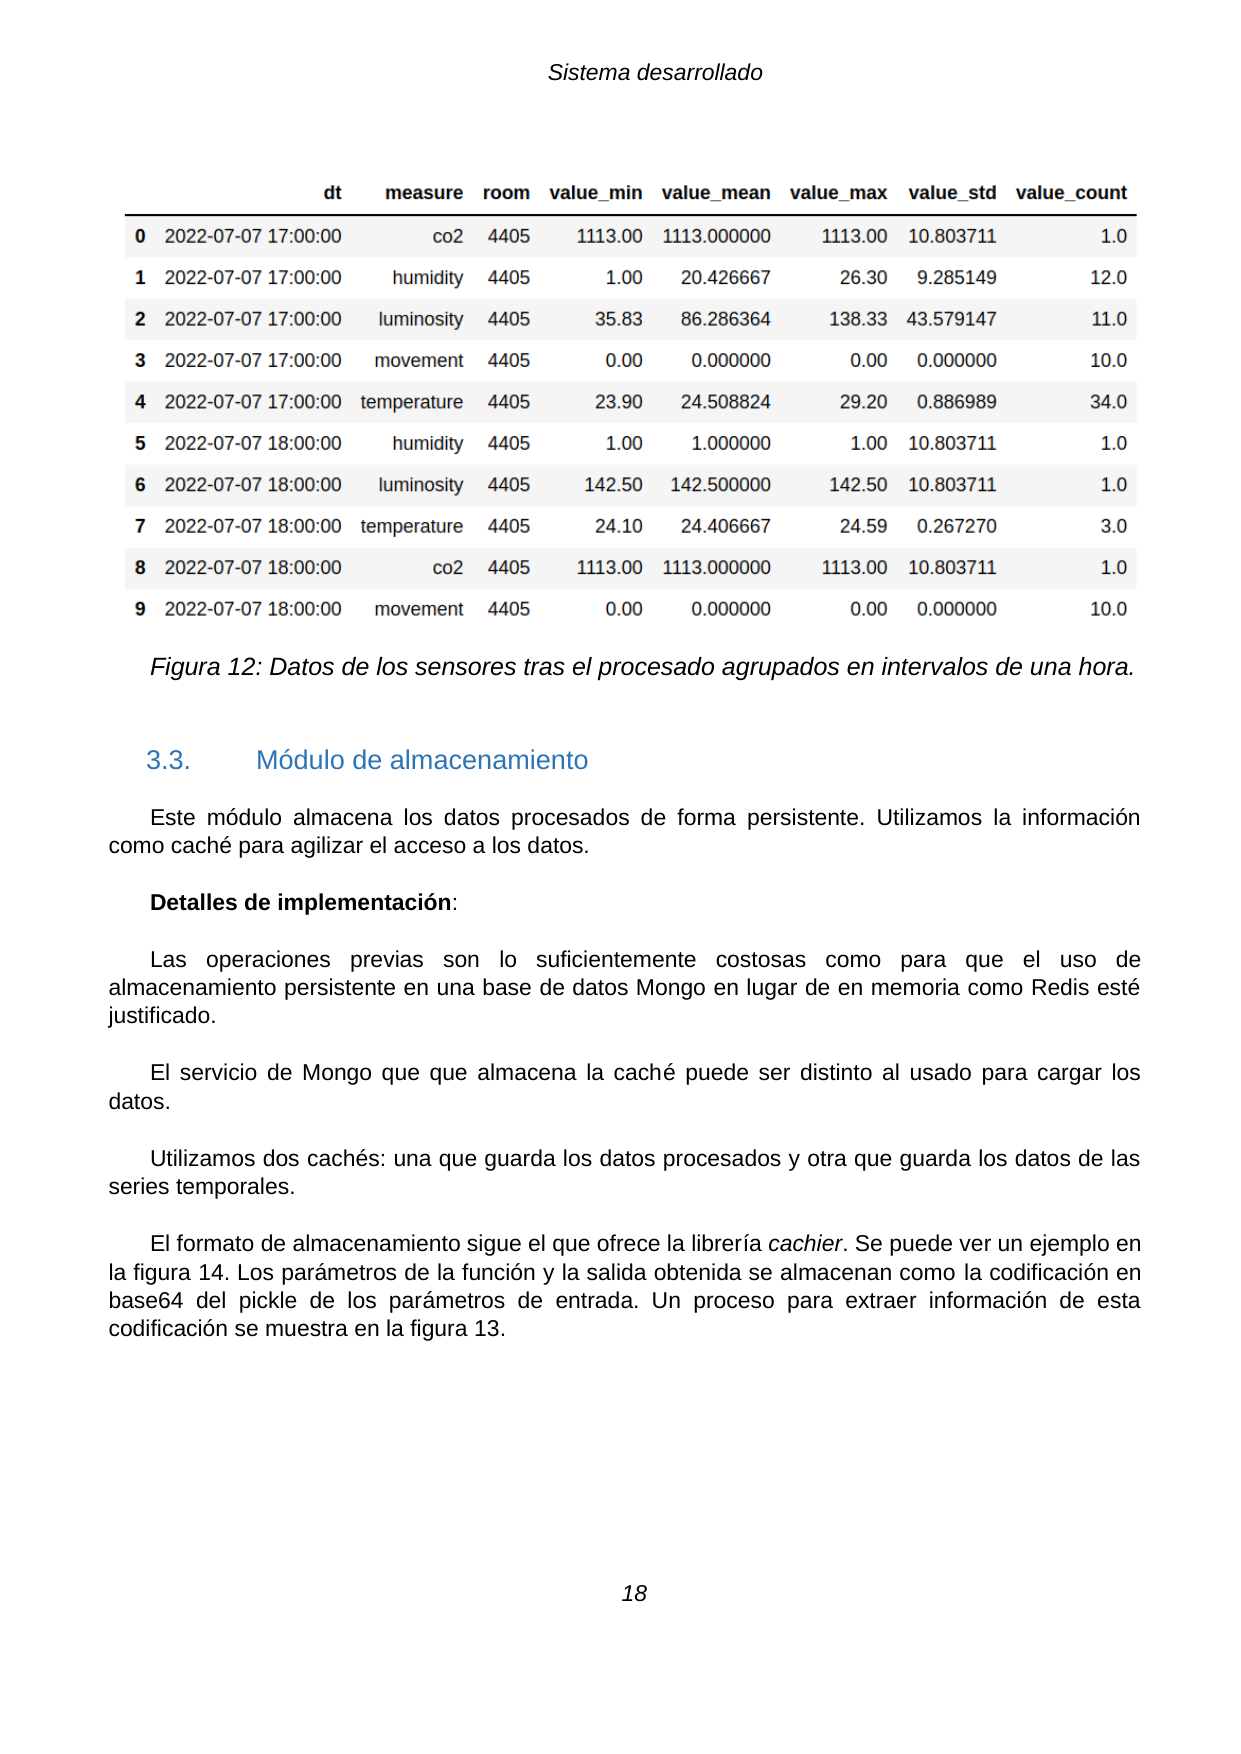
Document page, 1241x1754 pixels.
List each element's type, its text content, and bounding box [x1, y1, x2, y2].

text El servicio de Mongo que que almacena la caché puede ser distinto al usado para cargar los datos. [108, 1059, 1142, 1114]
text Este módulo almacena los datos procesados de forma persistente. Utilizamos la información como caché para agilizar el acceso a los datos. [108, 803, 1142, 858]
text Las operaciones previas son lo suficientemente costosas como para que el uso de almacenamiento persistente en una base de datos Mongo en lugar de en memoria como Redis esté justificado. [108, 946, 1142, 1029]
text Detalles de implementación: [108, 889, 1142, 915]
picture [108, 163, 1142, 640]
subtitle Módulo de almacenamiento [146, 744, 1142, 775]
text El formato de almacenamiento sigue el que ofrece la librería cachier. Se puede ver un ejemplo en la figura 14. Los parámetros de la función y la salida obtenida se almacenan como la codificación en base64 del pickle de los parámetros de entrada. Un proceso para extraer información de esta codificación se muestra en la figura 13. [108, 1230, 1142, 1342]
text Figura 12: Datos de los sensores tras el procesado agrupados en intervalos de una hora. [108, 640, 1142, 681]
text Utilizamos dos cachés: una que guarda los datos procesados y otra que guarda los datos de las series temporales. [108, 1145, 1142, 1199]
